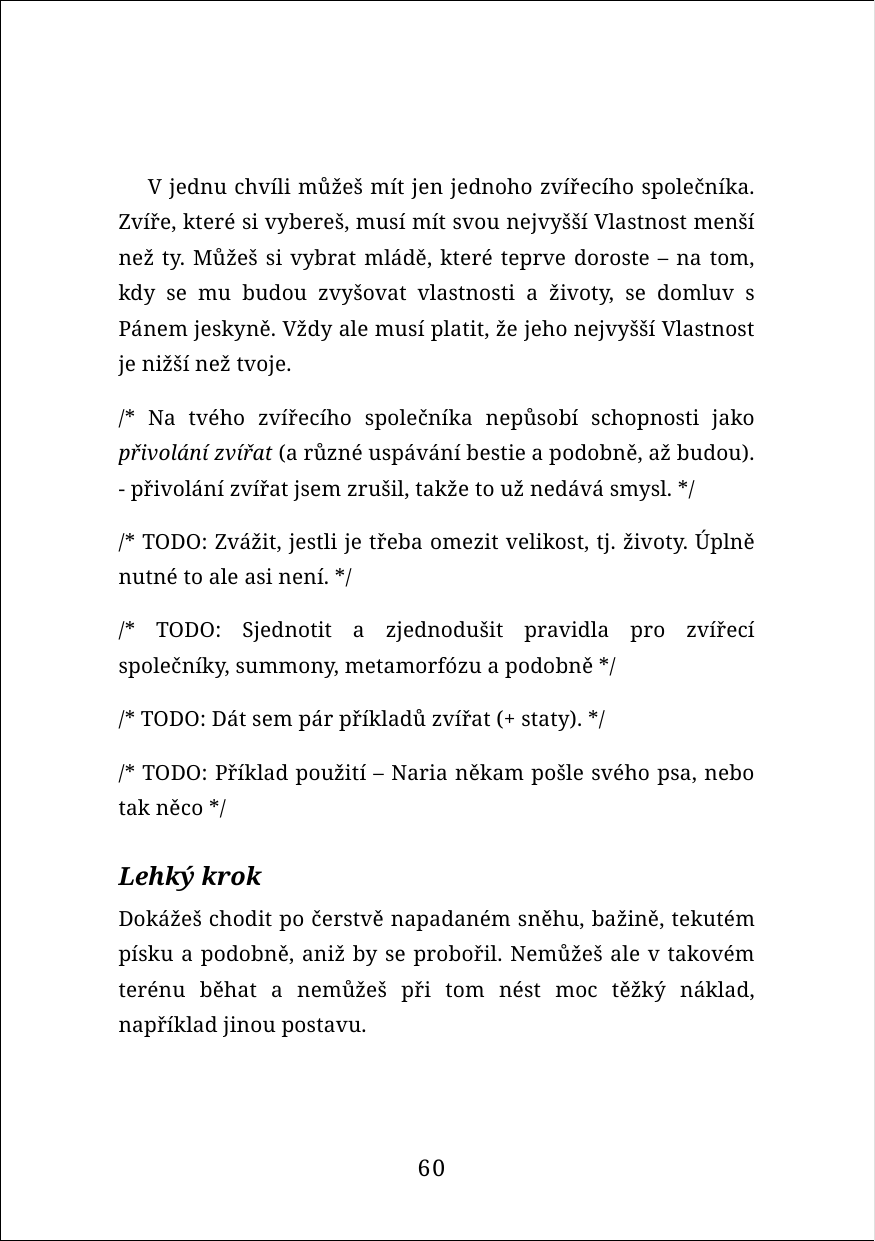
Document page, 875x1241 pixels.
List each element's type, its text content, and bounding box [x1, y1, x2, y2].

text /* Na tvého zvířecího společníka nepůsobí schopnosti jako přivolání zvířat (a různé uspávání bestie a podobně, až budou). - přivolání zvířat jsem zrušil, takže to už nedává smysl. */ [118, 403, 756, 502]
text /* TODO: Sjednotit a zjednodušit pravidla pro zvířecí společníky, summony, metamorfózu a podobně */ [118, 616, 756, 679]
text /* TODO: Zvážit, jestli je třeba omezit velikost, tj. životy. Úplně nutné to ale asi není. */ [118, 527, 756, 591]
subtitle Lehký krok [118, 858, 756, 892]
text Dokážeš chodit po čerstvě napadaném sněhu, bažině, tekutém písku a podobně, aniž by se probořil. Nemůžeš ale v takovém terénu běhat a nemůžeš při tom nést moc těžký náklad, například jinou postavu. [118, 904, 756, 1039]
text /* TODO: Dát sem pár příkladů zvířat (+ staty). */ [118, 704, 756, 733]
text /* TODO: Příklad použití – Naria někam pošle svého psa, nebo tak něco */ [118, 758, 756, 822]
text V jednu chvíli můžeš mít jen jednoho zvířecího společníka. Zvíře, které si vybereš, musí mít svou nejvyšší Vlastnost menší než ty. Můžeš si vybrat mládě, které teprve doroste – na tom, kdy se mu budou zvyšovat vlastnosti a životy, se domluv s Pánem jeskyně. Vždy ale musí platit, že jeho nejvyšší Vlastnost je nižší než tvoje. [118, 172, 756, 378]
